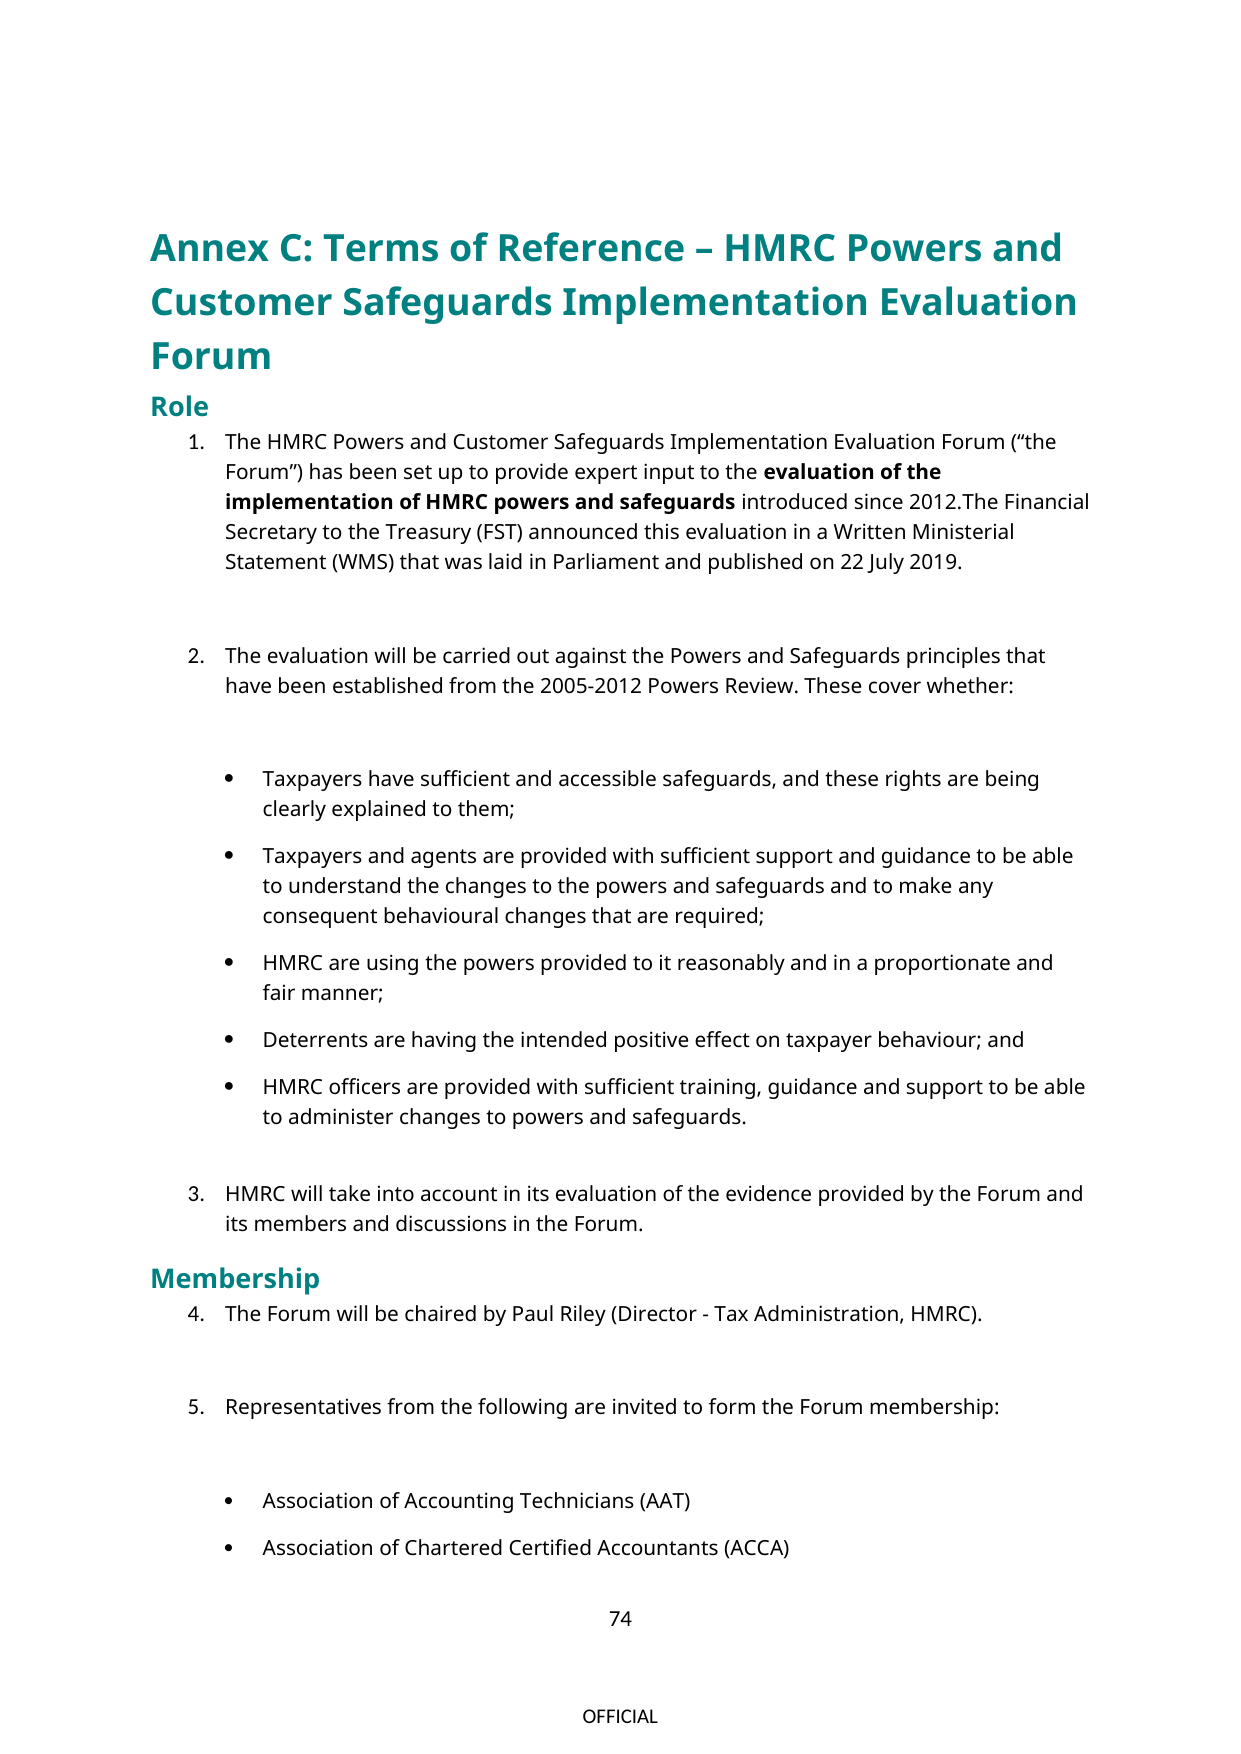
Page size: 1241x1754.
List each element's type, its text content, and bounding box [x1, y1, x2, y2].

list HMRC are using the powers provided to it reasonably and in a proportionate and fair manner; [225, 948, 1090, 1007]
list HMRC will take into account in its evaluation of the evidence provided by the Forum and its members and discussions in the Forum. [187, 1179, 1090, 1237]
list The evaluation will be carried out against the Powers and Safeguards principles that have been established from the 2005-2012 Powers Review. These cover whether: [187, 641, 1090, 699]
subtitle Role [150, 388, 1090, 424]
list Taxpayers have sufficient and accessible safeguards, and these rights are being clearly explained to them; [225, 764, 1090, 823]
list Taxpayers and agents are provided with sufficient support and guidance to be able to understand the changes to the powers and safeguards and to make any consequent behavioural changes that are required; [225, 841, 1090, 930]
subtitle Membership [150, 1260, 1090, 1297]
list Representatives from the following are invited to form the Forum membership: [187, 1392, 1090, 1421]
list Association of Chartered Certified Accountants (ACCA) [225, 1533, 1090, 1561]
list Association of Accounting Technicians (AAT) [225, 1486, 1090, 1514]
list HMRC officers are provided with sufficient training, guidance and support to be able to administer changes to powers and safeguards. [225, 1072, 1090, 1161]
list Deterrents are having the intended positive effect on taxpayer behaviour; and [225, 1025, 1090, 1053]
subtitle Annex C: Terms of Reference – HMRC Powers and Customer Safeguards Implementation Evaluation Forum [150, 221, 1090, 381]
list The HMRC Powers and Customer Safeguards Implementation Evaluation Forum (“the Forum”) has been set up to provide expert input to the evaluation of the implementation of HMRC powers and safeguards introduced since 2012.The Financial Secretary to the Treasury (FST) announced this evaluation in a Written Ministerial Statement (WMS) that was laid in Parliament and published on 22 July 2019. [187, 427, 1090, 576]
list The Forum will be chaired by Paul Riley (Director - Tax Administration, HMRC). [187, 1299, 1090, 1327]
